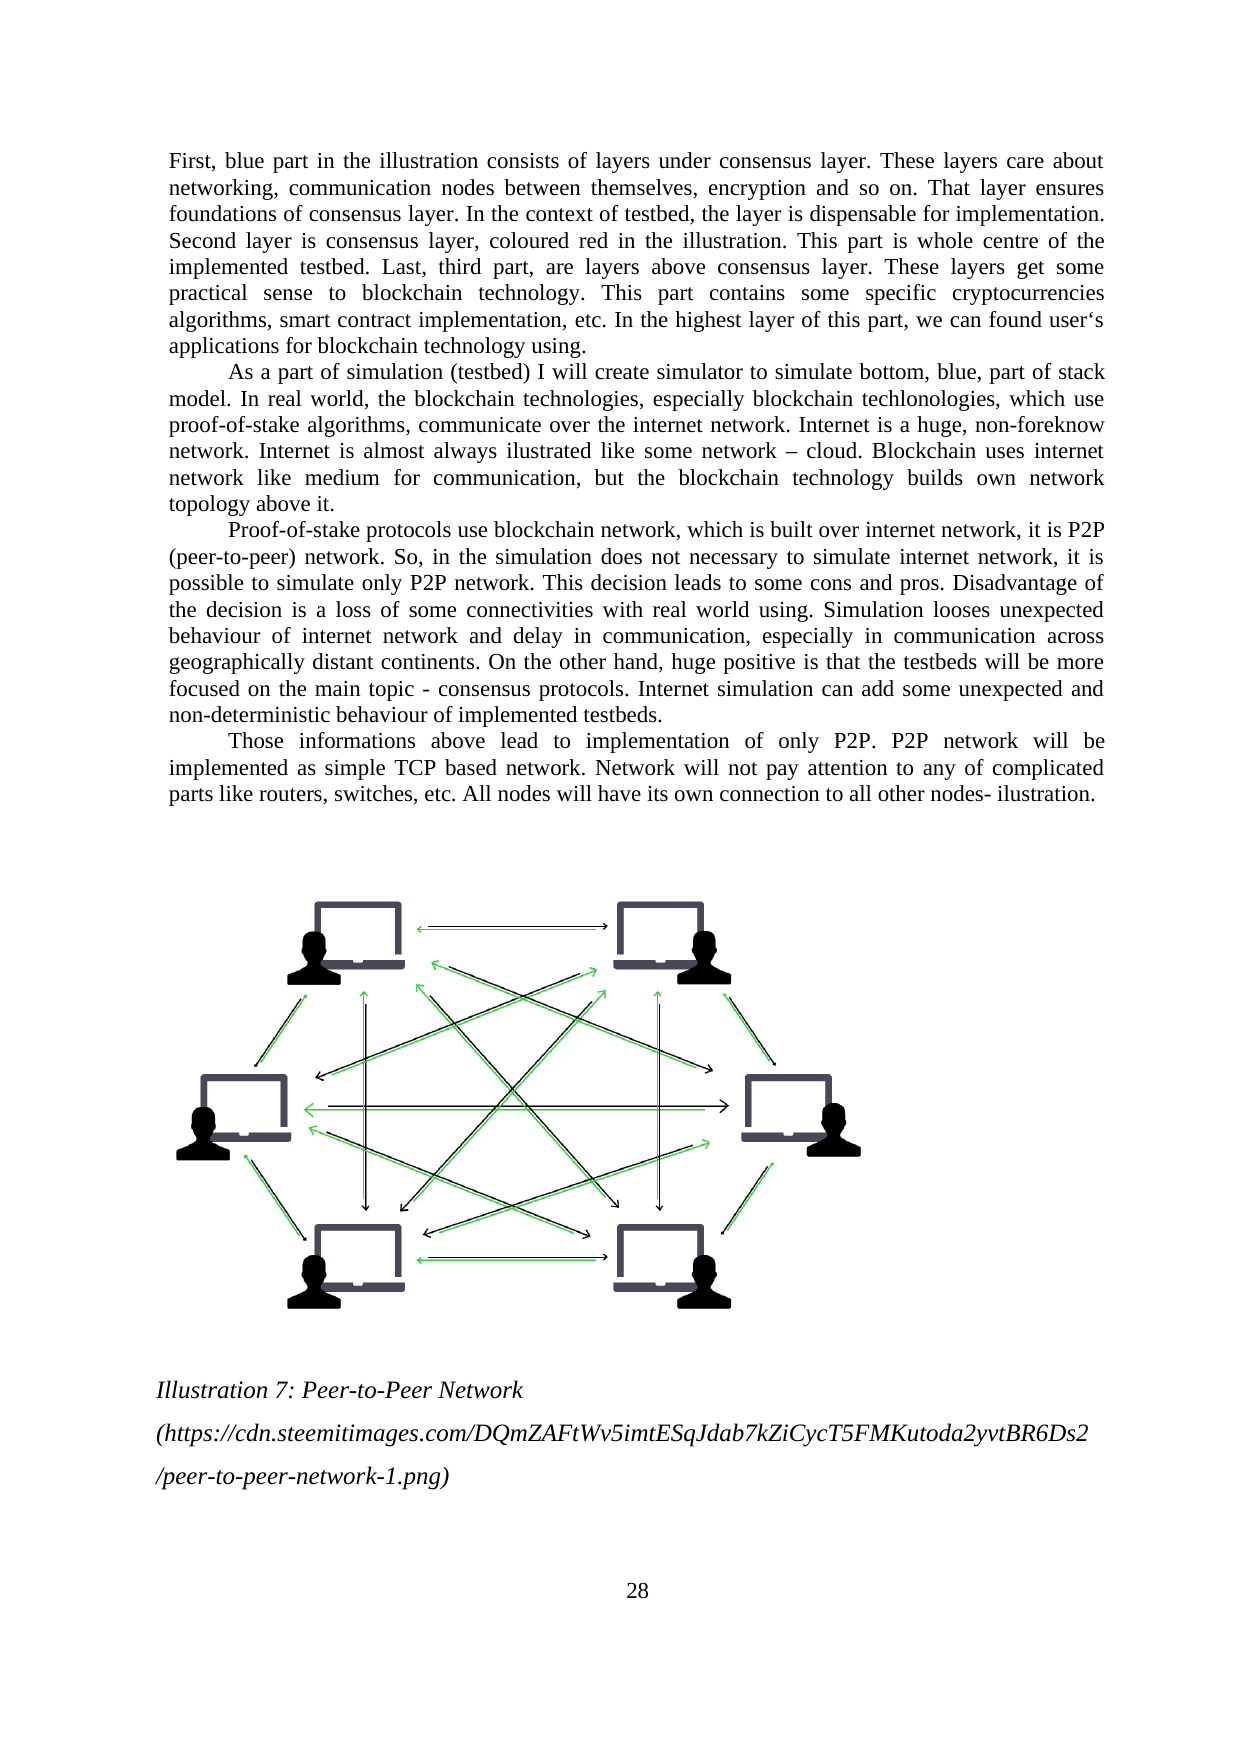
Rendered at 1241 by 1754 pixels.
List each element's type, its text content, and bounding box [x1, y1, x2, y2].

picture [155, 818, 878, 1361]
text As a part of simulation (testbed) I will create simulator to simulate bottom, blue, part of stack model. In real world, the blockchain technologies, especially blockchain techlonologies, which use proof-of-stake algorithms, communicate over the internet network. Internet is a huge, non-foreknow network. Internet is almost always ilustrated like some network – cloud. Blockchain uses internet network like medium for communication, but the blockchain technology builds own network topology above it. [169, 358, 1106, 517]
text Illustration 7: Peer-to-Peer Network (https://cdn.steemitimages.com/DQmZAFtWv5imtESqJdab7kZiCycT5FMKutoda2yvtBR6Ds2/peer-to-peer-network-1.png) [156, 1361, 1093, 1490]
text Those informations above lead to implementation of only P2P. P2P network will be implemented as simple TCP based network. Network will not pay attention to any of complicated parts like routers, switches, etc. All nodes will have its own connection to all other nodes- ilustration. [169, 727, 1106, 806]
text Proof-of-stake protocols use blockchain network, which is built over internet network, it is P2P (peer-to-peer) network. So, in the simulation does not necessary to simulate internet network, it is possible to simulate only P2P network. This decision leads to some cons and pros. Disadvantage of the decision is a loss of some connectivities with real world using. Simulation looses unexpected behaviour of internet network and delay in communication, especially in communication across geographically distant continents. On the other hand, huge positive is that the testbeds will be more focused on the main topic - consensus protocols. Internet simulation can add some unexpected and non-deterministic behaviour of implemented testbeds. [169, 517, 1106, 727]
text First, blue part in the illustration consists of layers under consensus layer. These layers care about networking, communication nodes between themselves, encryption and so on. That layer ensures foundations of consensus layer. In the context of testbed, the layer is dispensable for implementation. Second layer is consensus layer, coloured red in the illustration. This part is whole centre of the implemented testbed. Last, third part, are layers above consensus layer. These layers get some practical sense to blockchain technology. This part contains some specific cryptocurrencies algorithms, smart contract implementation, etc. In the highest layer of this part, we can found user‘s applications for blockchain technology using. [169, 148, 1106, 358]
